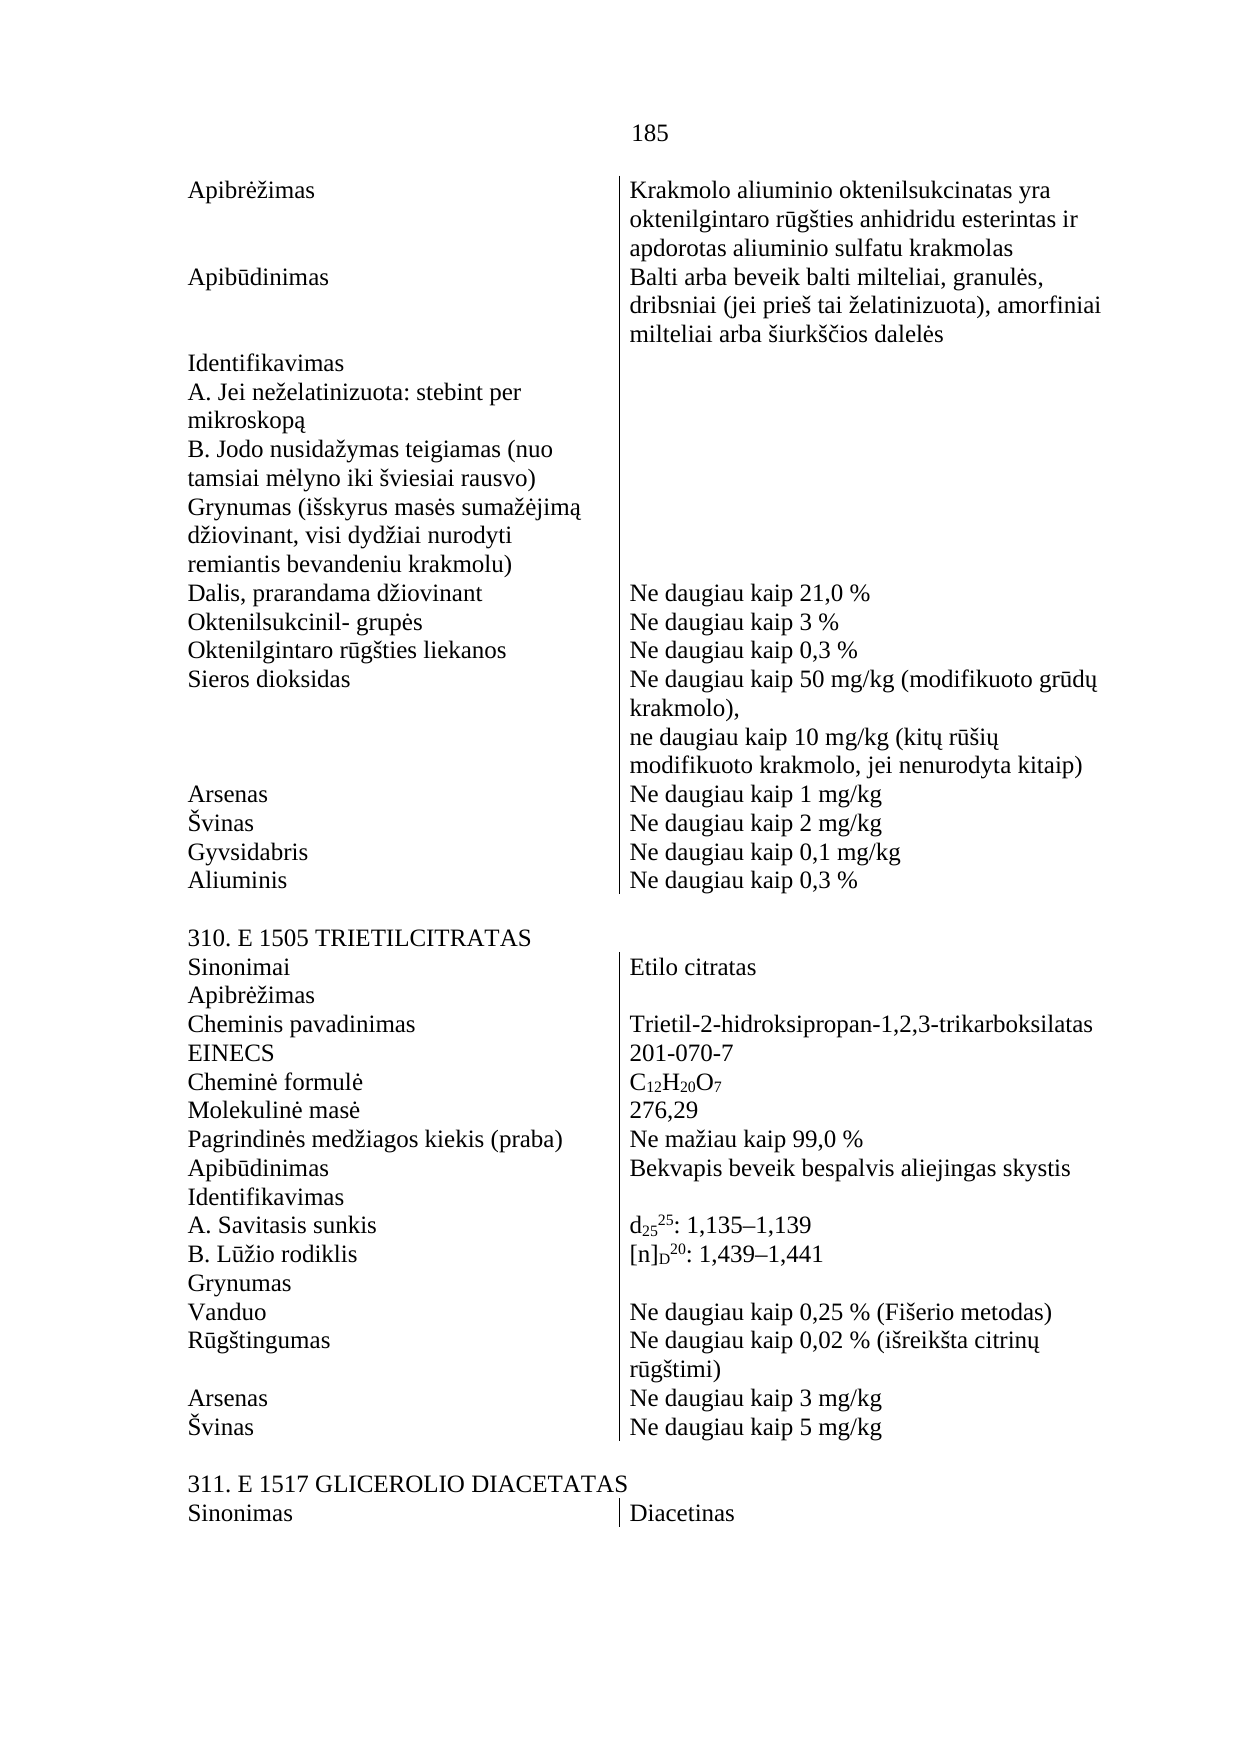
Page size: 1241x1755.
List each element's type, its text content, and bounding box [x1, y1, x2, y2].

table_cell Trietil-2-hidroksipropan-1,2,3-trikarboksilatas [620, 1009, 1122, 1038]
table_cell Ne mažiau kaip 99,0 % [620, 1124, 1122, 1153]
table_cell Arsenas [177, 1383, 619, 1412]
table_cell Grynumas (išskyrus masės sumažėjimą džiovinant, visi dydžiai nurodyti remiantis bevandeniu krakmolu) [177, 492, 619, 578]
table_cell [620, 981, 1122, 1009]
table_cell Rūgštingumas [177, 1326, 619, 1383]
table_cell Ne daugiau kaip 5 mg/kg [620, 1412, 1122, 1441]
table_cell Ne daugiau kaip 2 mg/kg [620, 808, 1122, 837]
table_cell [620, 377, 1122, 434]
table_cell Gyvsidabris [177, 837, 619, 866]
table_cell d2525: 1,135–1,139 [620, 1211, 1122, 1239]
table_cell Diacetinas [620, 1498, 1122, 1527]
table_cell Sieros dioksidas [177, 664, 619, 779]
table_cell Identifikavimas [177, 1182, 619, 1211]
table_cell [620, 1182, 1122, 1211]
table_cell 310. E 1505 TRIETILCITRATAS [177, 894, 1122, 952]
table_cell A. Jei neželatinizuota: stebint per mikroskopą [177, 377, 619, 434]
table_cell Apibrėžimas [177, 176, 619, 262]
table_cell Švinas [177, 1412, 619, 1441]
table_cell [620, 348, 1122, 377]
table_cell Sinonimai [177, 952, 619, 981]
table_cell 276,29 [620, 1096, 1122, 1124]
table_cell Ne daugiau kaip 0,1 mg/kg [620, 837, 1122, 866]
table_cell Ne daugiau kaip 21,0 % [620, 578, 1122, 607]
table_cell [620, 492, 1122, 578]
table_cell [620, 1268, 1122, 1297]
table_cell C12H20O7 [620, 1067, 1122, 1096]
table_cell Apibūdinimas [177, 262, 619, 348]
table_cell Arsenas [177, 779, 619, 808]
table_cell Apibūdinimas [177, 1153, 619, 1182]
table_cell Ne daugiau kaip 0,3 % [620, 866, 1122, 894]
table_cell Identifikavimas [177, 348, 619, 377]
table_cell Pagrindinės medžiagos kiekis (praba) [177, 1124, 619, 1153]
table_cell Etilo citratas [620, 952, 1122, 981]
table_cell Molekulinė masė [177, 1096, 619, 1124]
table_cell 201-070-7 [620, 1038, 1122, 1067]
table_cell Ne daugiau kaip 0,25 % (Fišerio metodas) [620, 1297, 1122, 1326]
table_cell EINECS [177, 1038, 619, 1067]
table_cell A. Savitasis sunkis [177, 1211, 619, 1239]
table_cell [n]D20: 1,439–1,441 [620, 1239, 1122, 1268]
table_cell Krakmolo aliuminio oktenilsukcinatas yra oktenilgintaro rūgšties anhidridu esterintas ir apdorotas aliuminio sulfatu krakmolas [620, 176, 1122, 262]
table_cell Ne daugiau kaip 1 mg/kg [620, 779, 1122, 808]
table_cell Oktenilsukcinil- grupės [177, 607, 619, 636]
table_cell Cheminis pavadinimas [177, 1009, 619, 1038]
table_cell Bekvapis beveik bespalvis aliejingas skystis [620, 1153, 1122, 1182]
table_cell Ne daugiau kaip 3 % [620, 607, 1122, 636]
table_cell Balti arba beveik balti milteliai, granulės, dribsniai (jei prieš tai želatinizuota), amorfiniai milteliai arba šiurkščios dalelės [620, 262, 1122, 348]
table_cell Oktenilgintaro rūgšties liekanos [177, 636, 619, 664]
table_cell [620, 434, 1122, 492]
table_cell Ne daugiau kaip 0,3 % [620, 636, 1122, 664]
table_cell Sinonimas [177, 1498, 619, 1527]
table_cell Cheminė formulė [177, 1067, 619, 1096]
table_cell Grynumas [177, 1268, 619, 1297]
table_cell 311. E 1517 GLICEROLIO DIACETATAS [177, 1441, 1122, 1498]
table_cell Švinas [177, 808, 619, 837]
table_cell Ne daugiau kaip 50 mg/kg (modifikuoto grūdų krakmolo), ne daugiau kaip 10 mg/kg (kitų rūšių modifikuoto krakmolo, jei nenurodyta kitaip) [620, 664, 1122, 779]
table_cell Vanduo [177, 1297, 619, 1326]
table_cell Apibrėžimas [177, 981, 619, 1009]
table_cell Ne daugiau kaip 3 mg/kg [620, 1383, 1122, 1412]
table_cell Aliuminis [177, 866, 619, 894]
table_cell B. Lūžio rodiklis [177, 1239, 619, 1268]
table_cell Dalis, prarandama džiovinant [177, 578, 619, 607]
table_cell Ne daugiau kaip 0,02 % (išreikšta citrinų rūgštimi) [620, 1326, 1122, 1383]
table_cell B. Jodo nusidažymas teigiamas (nuo tamsiai mėlyno iki šviesiai rausvo) [177, 434, 619, 492]
